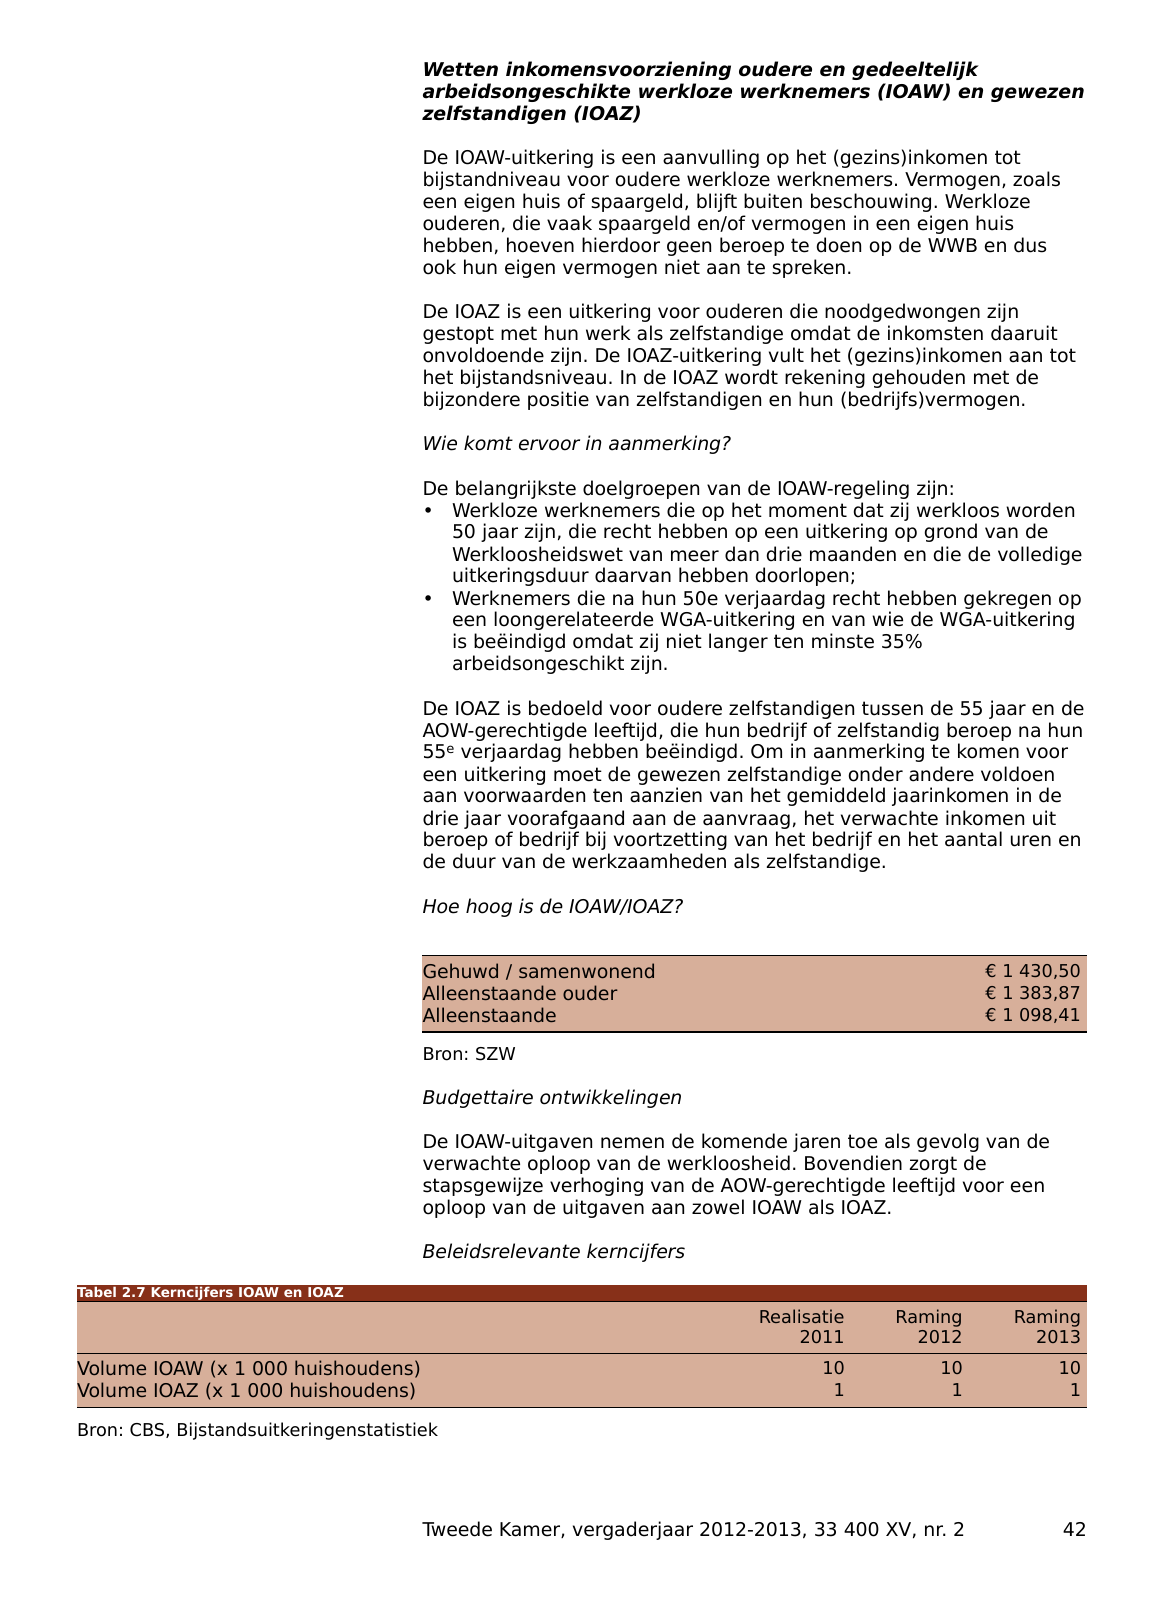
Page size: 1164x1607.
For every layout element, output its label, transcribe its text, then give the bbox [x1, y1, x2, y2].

table_cell 1 [732, 1380, 850, 1407]
subtitle Wetten inkomensvoorziening oudere en gedeeltelijk arbeidsongeschikte werkloze werknemers (IOAW) en gewezen zelfstandigen (IOAZ) [422, 59, 1087, 125]
table_cell Bron: SZW [422, 1033, 1087, 1065]
table_cell Volume IOAW (x 1 000 huishoudens) [77, 1354, 732, 1380]
subtitle Hoe hoog is de IOAW/IOAZ? [422, 896, 1087, 917]
table_cell 10 [850, 1354, 968, 1380]
table_cell [77, 1302, 732, 1353]
table_cell 1 [969, 1380, 1087, 1407]
table_header Tabel 2.6 Bruto bedragen IOAW/IOAZ per maand per 1 juli 2012, exclusief vakantiegeld [422, 939, 1087, 955]
table_cell € 1 430,50 [969, 956, 1087, 983]
text De IOAW-uitgaven nemen de komende jaren toe als gevolg van de verwachte oploop van de werkloosheid. Bovendien zorgt de stapsgewijze verhoging van de AOW-gerechtigde leeftijd voor een oploop van de uitgaven aan zowel IOAW als IOAZ. [422, 1131, 1087, 1219]
table_cell 10 [969, 1354, 1087, 1380]
table_cell € 1 383,87 [969, 983, 1087, 1005]
text De IOAZ is een uitkering voor ouderen die noodgedwongen zijn gestopt met hun werk als zelfstandige omdat de inkomsten daaruit onvoldoende zijn. De IOAZ-uitkering vult het (gezins)inkomen aan tot het bijstandsniveau. In de IOAZ wordt rekening gehouden met de bijzondere positie van zelfstandigen en hun (bedrijfs)vermogen. [422, 301, 1087, 411]
subtitle Budgettaire ontwikkelingen [422, 1087, 1087, 1109]
table_cell Bron: CBS, Bijstandsuitkeringenstatistiek [77, 1408, 1087, 1440]
table_cell Gehuwd / samenwonend [422, 956, 968, 983]
table_cell Volume IOAZ (x 1 000 huishoudens) [77, 1380, 732, 1407]
table_cell Raming 2012 [850, 1302, 968, 1353]
text De IOAZ is bedoeld voor oudere zelfstandigen tussen de 55 jaar en de AOW-gerechtigde leeftijd, die hun bedrijf of zelfstandig beroep na hun 55e verjaardag hebben beëindigd. Om in aanmerking te komen voor een uitkering moet de gewezen zelfstandige onder andere voldoen aan voorwaarden ten aanzien van het gemiddeld jaarinkomen in de drie jaar voorafgaand aan de aanvraag, het verwachte inkomen uit beroep of bedrijf bij voortzetting van het bedrijf en het aantal uren en de duur van de werkzaamheden als zelfstandige. [422, 697, 1087, 873]
table_cell Realisatie 2011 [732, 1302, 850, 1353]
text De belangrijkste doelgroepen van de IOAW-regeling zijn: [422, 477, 1087, 499]
table_header Tabel 2.7 Kerncijfers IOAW en IOAZ [77, 1285, 1087, 1301]
table_cell € 1 098,41 [969, 1005, 1087, 1031]
table_cell Raming 2013 [969, 1302, 1087, 1353]
text • Werknemers die na hun 50e verjaardag recht hebben gekregen op een loongerelateerde WGA-uitkering en van wie de WGA-uitkering is beëindigd omdat zij niet langer ten minste 35% arbeidsongeschikt zijn. [422, 587, 1087, 675]
subtitle Wie komt ervoor in aanmerking? [422, 433, 1087, 455]
table_cell Alleenstaande [422, 1005, 968, 1031]
text De IOAW-uitkering is een aanvulling op het (gezins)inkomen tot bijstandniveau voor oudere werkloze werknemers. Vermogen, zoals een eigen huis of spaargeld, blijft buiten beschouwing. Werkloze ouderen, die vaak spaargeld en/of vermogen in een eigen huis hebben, hoeven hierdoor geen beroep te doen op de WWB en dus ook hun eigen vermogen niet aan te spreken. [422, 147, 1087, 279]
subtitle Beleidsrelevante kerncijfers [422, 1241, 1087, 1263]
text • Werkloze werknemers die op het moment dat zij werkloos worden 50 jaar zijn, die recht hebben op een uitkering op grond van de Werkloosheidswet van meer dan drie maanden en die de volledige uitkeringsduur daarvan hebben doorlopen; [422, 499, 1087, 587]
table_cell Alleenstaande ouder [422, 983, 968, 1005]
table_cell 1 [850, 1380, 968, 1407]
table_cell 10 [732, 1354, 850, 1380]
